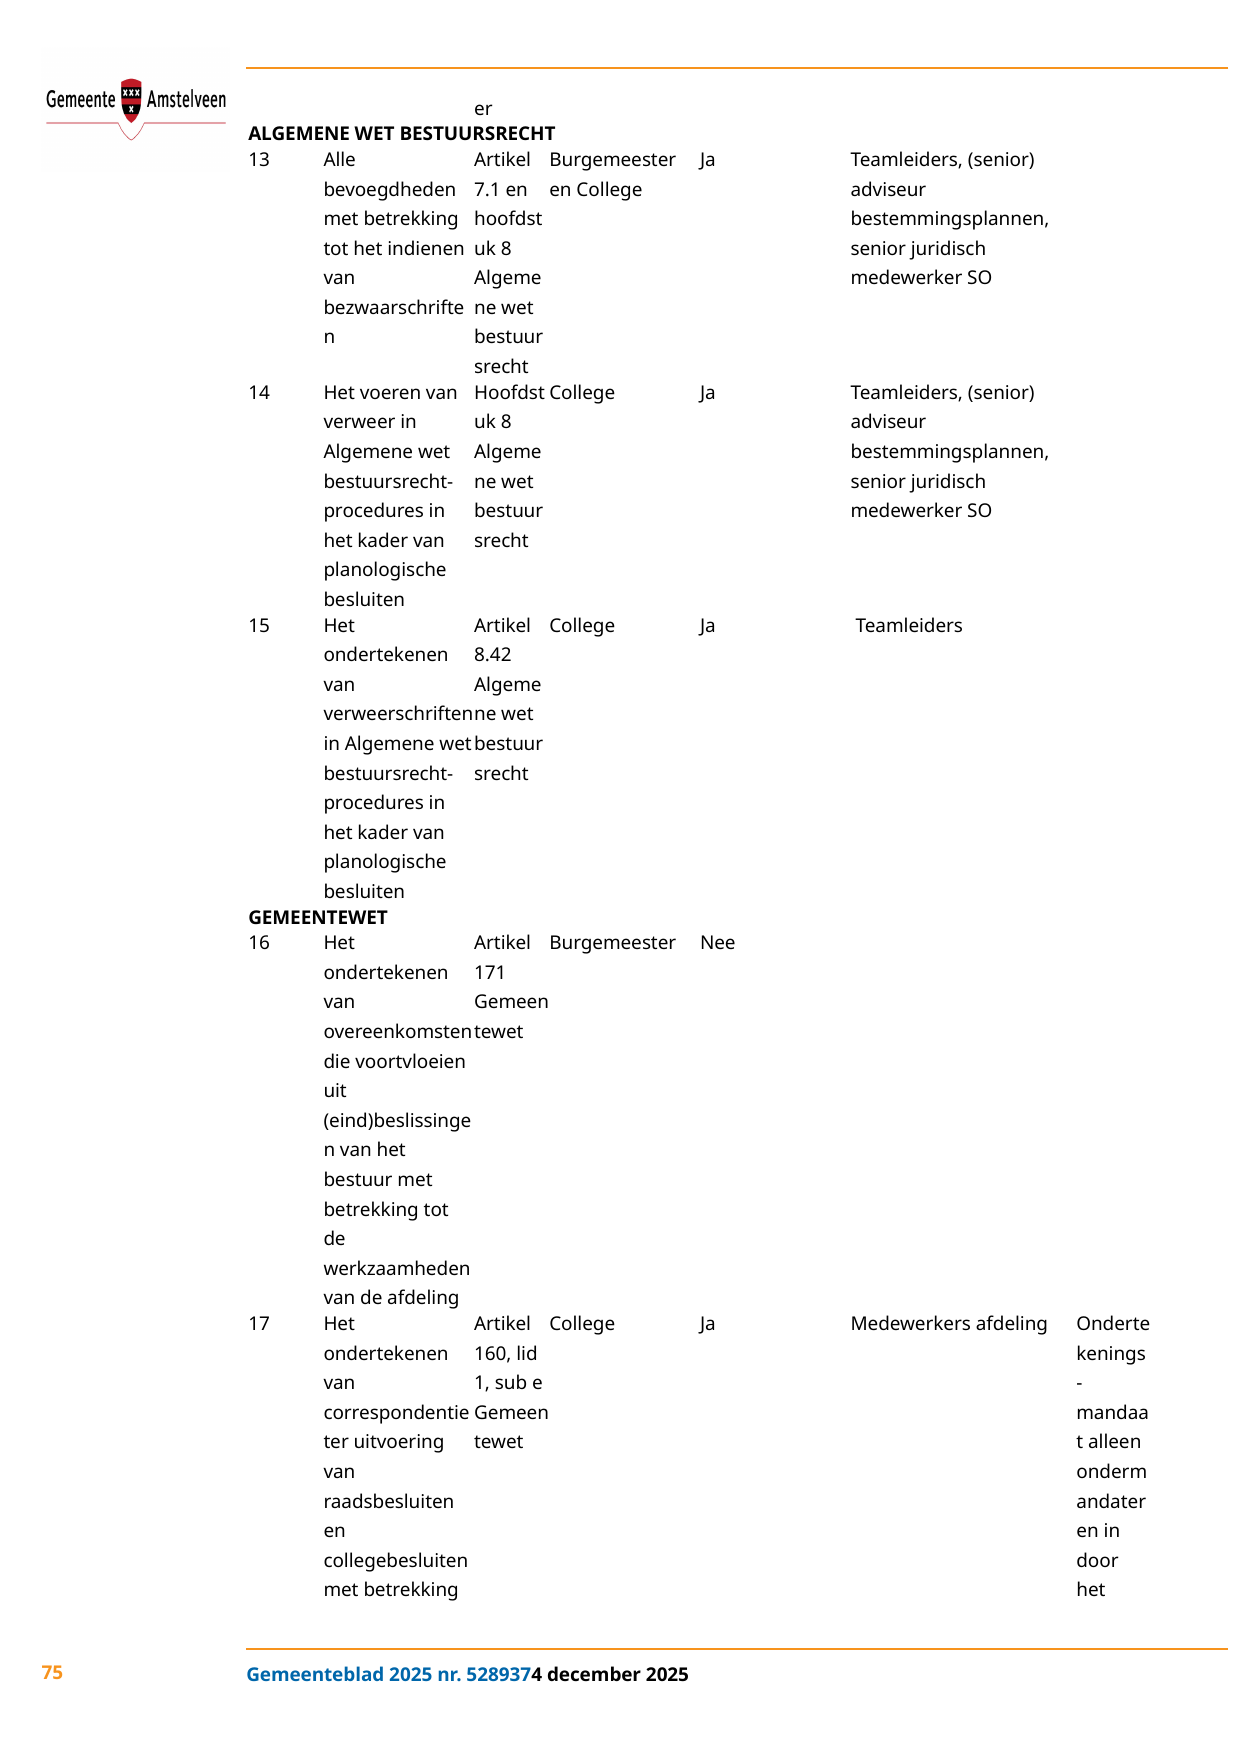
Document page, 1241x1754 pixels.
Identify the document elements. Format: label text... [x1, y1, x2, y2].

table_cell Het ondertekenen van verweerschriften in Algemene wet bestuursrecht-procedures in het kader van planologische besluiten [323, 612, 474, 904]
table_cell Het ondertekenen van overeenkomsten die voortvloeien uit (eind)beslissingen van het bestuur met betrekking tot de werkzaamheden van de afdeling [323, 930, 474, 1310]
picture [41, 47, 231, 172]
table_cell 13 [248, 146, 323, 379]
table_cell Nee [700, 930, 850, 1310]
table_cell Burgemeester [549, 930, 700, 1310]
table_cell College [549, 1310, 700, 1602]
table_cell Ondertekenings-mandaat alleen ondermandateren in door het [1076, 1310, 1152, 1602]
table_cell [549, 95, 700, 121]
table_cell 15 [248, 612, 323, 904]
table_cell 14 [248, 379, 323, 612]
table_cell Alle bevoegdheden met betrekking tot het indienen van bezwaarschriften [323, 146, 474, 379]
table_cell Teamleiders, (senior) adviseur bestemmingsplannen, senior juridisch medewerker SO [850, 146, 1076, 379]
table_cell Artikel 8.42 Algemene wet bestuursrecht [474, 612, 549, 904]
table_cell Artikel 171 Gemeentewet [474, 930, 549, 1310]
table_cell Medewerkers afdeling [850, 1310, 1076, 1602]
table_cell ALGEMENE WET BESTUURSRECHT [248, 121, 1152, 146]
table_cell [248, 95, 323, 121]
table_cell College [549, 612, 700, 904]
table_cell Ja [700, 1310, 850, 1602]
table_cell Burgemeester en College [549, 146, 700, 379]
table_cell [850, 95, 1076, 121]
table_cell Teamleiders [850, 612, 1076, 904]
table_cell [1076, 930, 1152, 1310]
table_cell [1076, 612, 1152, 904]
table_cell Het ondertekenen van correspondentie ter uitvoering van raadsbesluiten en collegebesluiten met betrekking [323, 1310, 474, 1602]
table_cell GEMEENTEWET [248, 904, 1152, 929]
table_cell 16 [248, 930, 323, 1310]
table_cell Het voeren van verweer in Algemene wet bestuursrecht-procedures in het kader van planologische besluiten [323, 379, 474, 612]
table_cell [323, 95, 474, 121]
table_cell Teamleiders, (senior) adviseur bestemmingsplannen, senior juridisch medewerker SO [850, 379, 1076, 612]
table_cell 17 [248, 1310, 323, 1602]
table_cell er [474, 95, 549, 121]
table_cell Artikel 160, lid 1, sub e Gemeentewet [474, 1310, 549, 1602]
table_cell Ja [700, 379, 850, 612]
table_cell Ja [700, 612, 850, 904]
table_cell College [549, 379, 700, 612]
table_cell [700, 95, 850, 121]
table_cell Artikel 7.1 en hoofdstuk 8 Algemene wet bestuursrecht [474, 146, 549, 379]
table_cell [1076, 379, 1152, 612]
table_cell [1076, 95, 1152, 121]
table_cell Hoofdstuk 8 Algemene wet bestuursrecht [474, 379, 549, 612]
table_cell [850, 930, 1076, 1310]
table_cell Ja [700, 146, 850, 379]
table_cell [1076, 146, 1152, 379]
